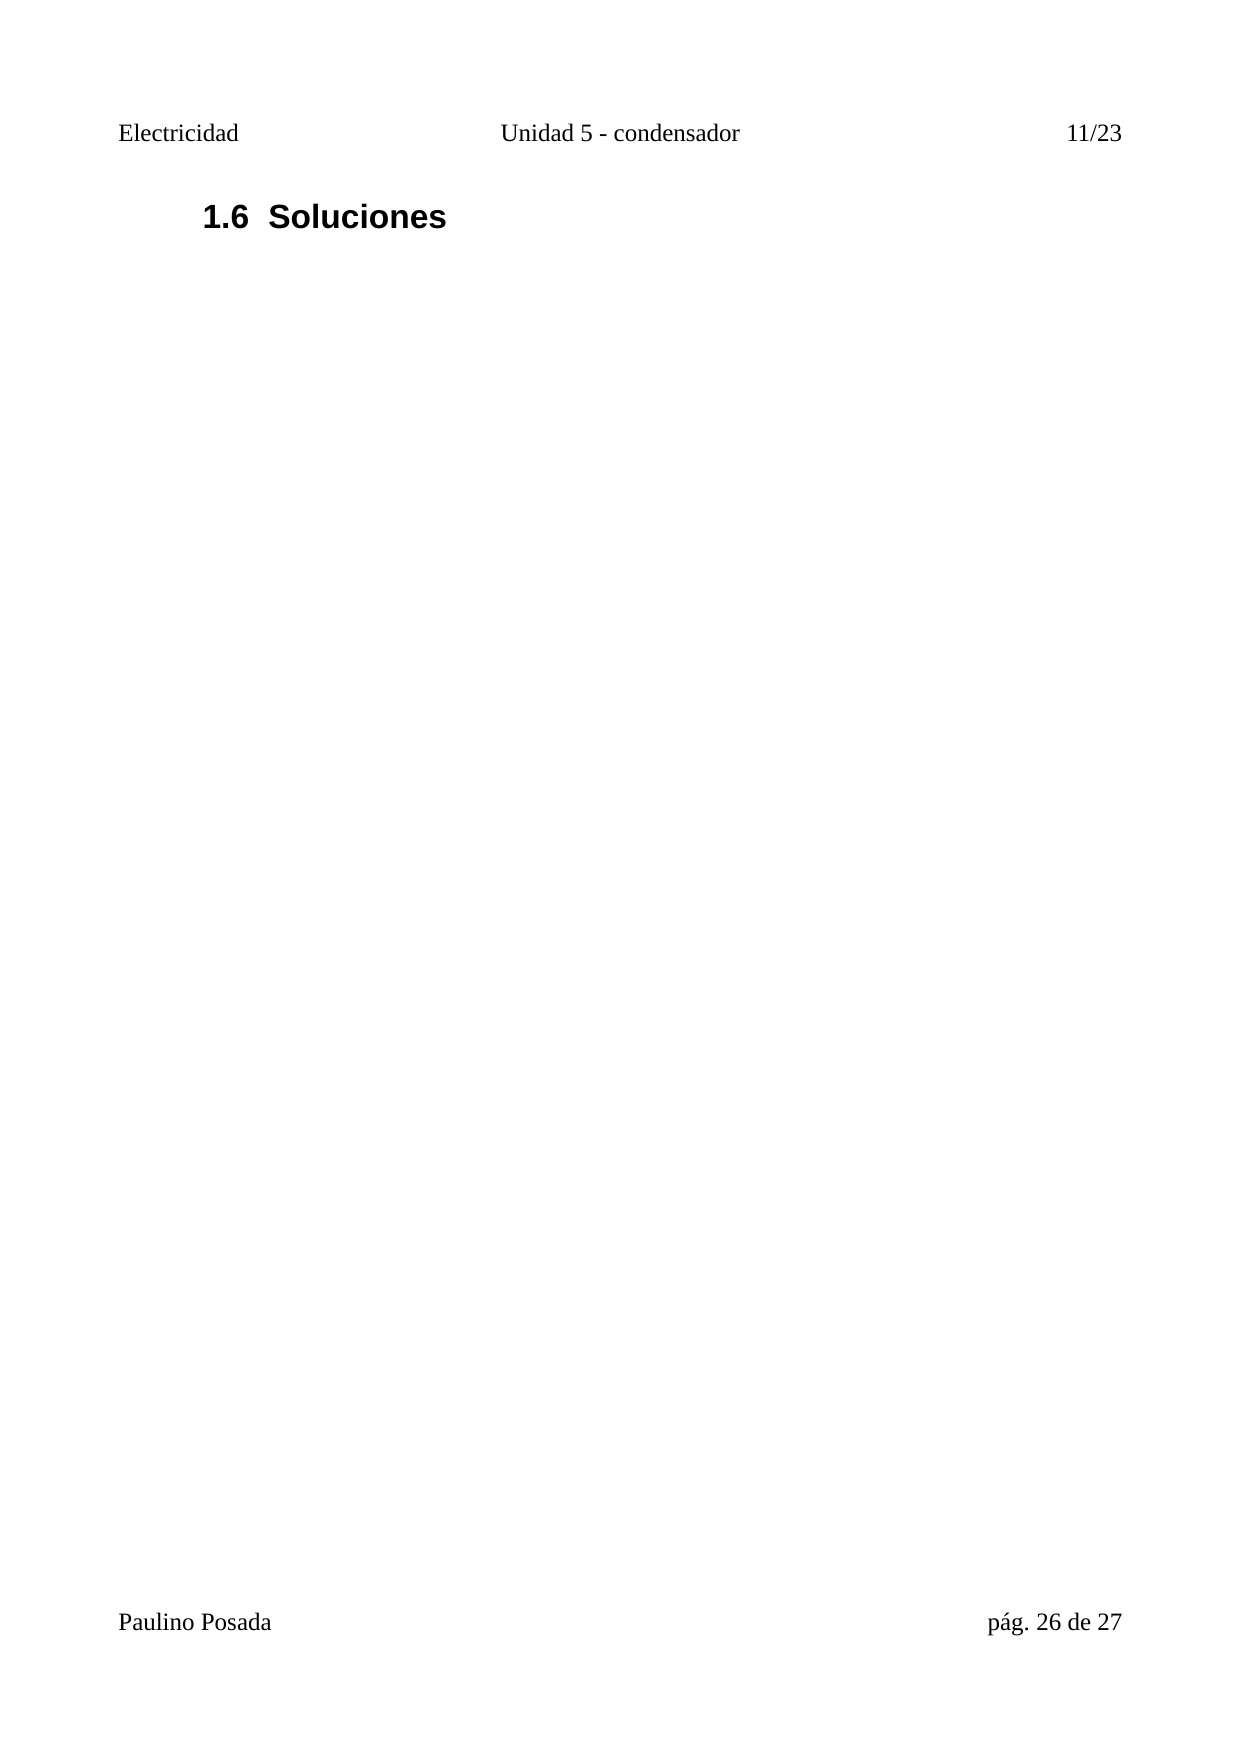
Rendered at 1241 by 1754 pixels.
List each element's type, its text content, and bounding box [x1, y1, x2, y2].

subtitle Soluciones [193, 197, 1122, 236]
